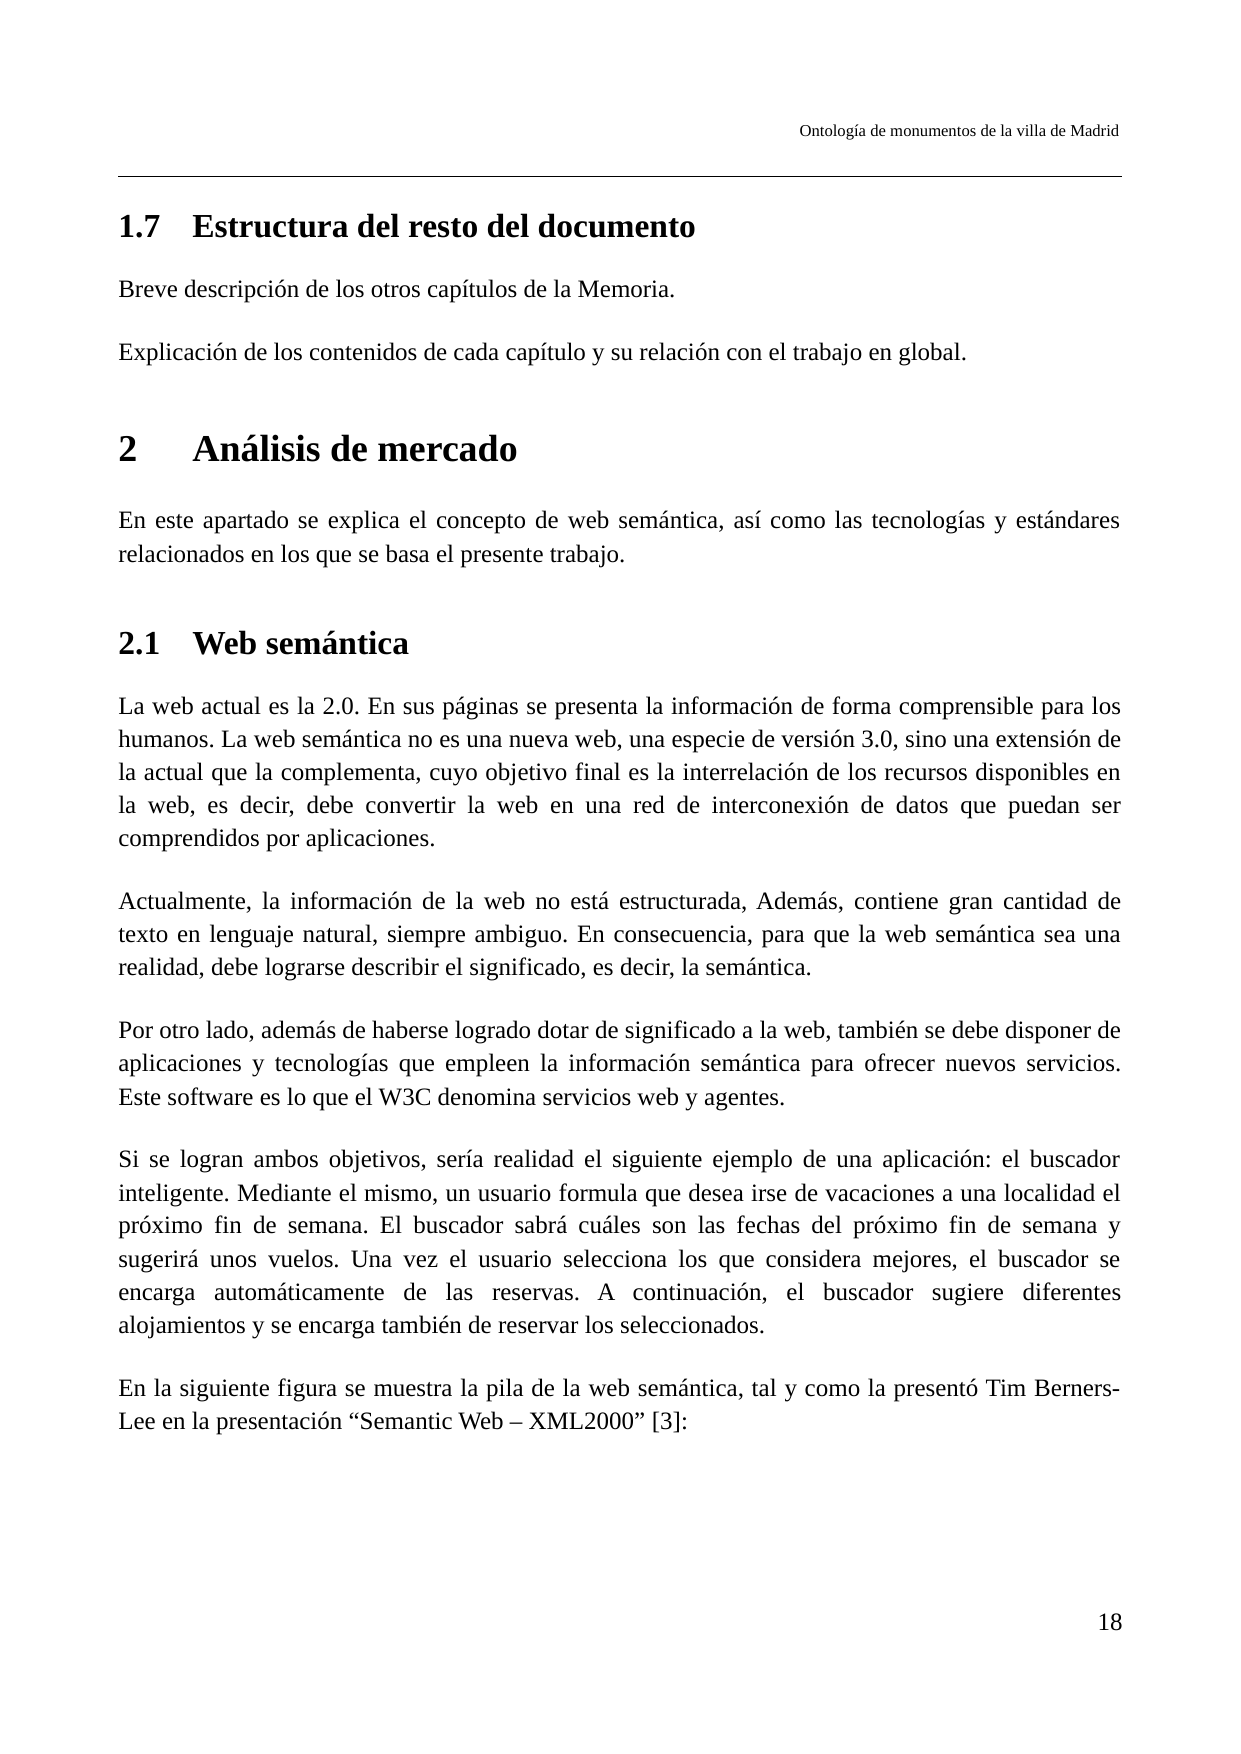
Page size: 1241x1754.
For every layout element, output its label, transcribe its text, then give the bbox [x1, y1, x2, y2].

subtitle Análisis de mercado [118, 426, 1122, 469]
text La web actual es la 2.0. En sus páginas se presenta la información de forma comprensible para los humanos. La web semántica no es una nueva web, una especie de versión 3.0, sino una extensión de la actual que la complementa, cuyo objetivo final es la interrelación de los recursos disponibles en la web, es decir, debe convertir la web en una red de interconexión de datos que puedan ser comprendidos por aplicaciones. [118, 691, 1122, 852]
text Por otro lado, además de haberse logrado dotar de significado a la web, también se debe disponer de aplicaciones y tecnologías que empleen la información semántica para ofrecer nuevos servicios. Este software es lo que el W3C denomina servicios web y agentes. [118, 1016, 1122, 1110]
text En la siguiente figura se muestra la pila de la web semántica, tal y como la presentó Tim Berners-Lee en la presentación “Semantic Web – XML2000” [3]: [118, 1373, 1122, 1434]
text Si se logran ambos objetivos, sería realidad el siguiente ejemplo de una aplicación: el buscador inteligente. Mediante el mismo, un usuario formula que desea irse de vacaciones a una localidad el próximo fin de semana. El buscador sabrá cuáles son las fechas del próximo fin de semana y sugerirá unos vuelos. Una vez el usuario selecciona los que considera mejores, el buscador se encarga automáticamente de las reservas. A continuación, el buscador sugiere diferentes alojamientos y se encarga también de reservar los seleccionados. [118, 1144, 1122, 1338]
subtitle Web semántica [118, 623, 1122, 661]
text Actualmente, la información de la web no está estructurada, Además, contiene gran cantidad de texto en lenguaje natural, siempre ambiguo. En consecuencia, para que la web semántica sea una realidad, debe lograrse describir el significado, es decir, la semántica. [118, 886, 1122, 981]
text Breve descripción de los otros capítulos de la Memoria. [118, 274, 1122, 303]
text En este apartado se explica el concepto de web semántica, así como las tecnologías y estándares relacionados en los que se basa el presente trabajo. [118, 506, 1122, 567]
text Explicación de los contenidos de cada capítulo y su relación con el trabajo en global. [118, 337, 1122, 366]
subtitle Estructura del resto del documento [118, 206, 1122, 244]
